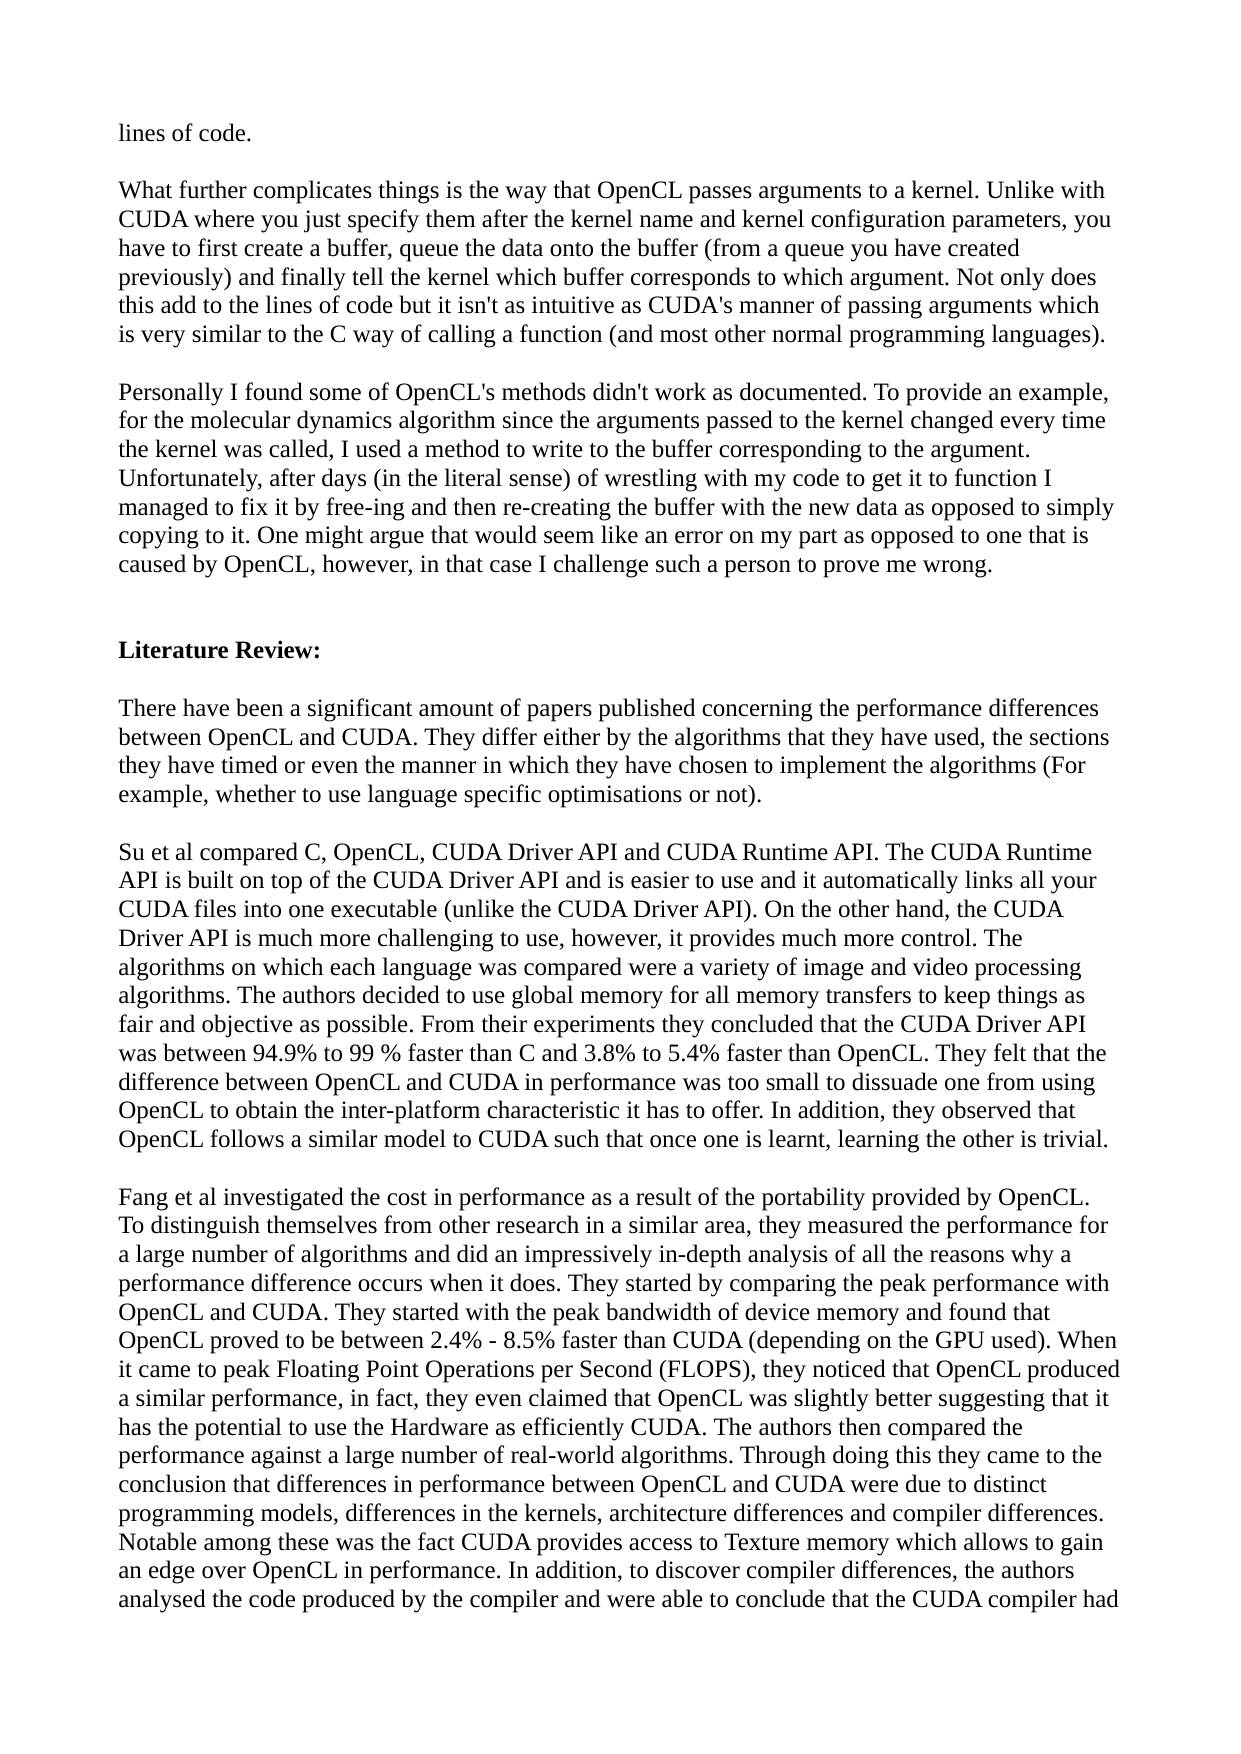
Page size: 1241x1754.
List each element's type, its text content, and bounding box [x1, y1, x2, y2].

text Fang et al investigated the cost in performance as a result of the portability provided by OpenCL. To distinguish themselves from other research in a similar area, they measured the performance for a large number of algorithms and did an impressively in-depth analysis of all the reasons why a performance difference occurs when it does. They started by comparing the peak performance with OpenCL and CUDA. They started with the peak bandwidth of device memory and found that OpenCL proved to be between 2.4% - 8.5% faster than CUDA (depending on the GPU used). When it came to peak Floating Point Operations per Second (FLOPS), they noticed that OpenCL produced a similar performance, in fact, they even claimed that OpenCL was slightly better suggesting that it has the potential to use the Hardware as efficiently CUDA. The authors then compared the performance against a large number of real-world algorithms. Through doing this they came to the conclusion that differences in performance between OpenCL and CUDA were due to distinct programming models, differences in the kernels, architecture differences and compiler differences. Notable among these was the fact CUDA provides access to Texture memory which allows to gain an edge over OpenCL in performance. In addition, to discover compiler differences, the authors analysed the code produced by the compiler and were able to conclude that the CUDA compiler had [118, 1182, 1122, 1613]
text There have been a significant amount of papers published concerning the performance differences between OpenCL and CUDA. They differ either by the algorithms that they have used, the sections they have timed or even the manner in which they have chosen to implement the algorithms (For example, whether to use language specific optimisations or not). [118, 693, 1122, 808]
text Personally I found some of OpenCL's methods didn't work as documented. To provide an example, for the molecular dynamics algorithm since the arguments passed to the kernel changed every time the kernel was called, I used a method to write to the buffer corresponding to the argument. Unfortunately, after days (in the literal sense) of wrestling with my code to get it to function I managed to fix it by free-ing and then re-creating the buffer with the new data as opposed to simply copying to it. One might argue that would seem like an error on my part as opposed to one that is caused by OpenCL, however, in that case I challenge such a person to prove me wrong. [118, 377, 1122, 578]
text What further complicates things is the way that OpenCL passes arguments to a kernel. Unlike with CUDA where you just specify them after the kernel name and kernel configuration parameters, you have to first create a buffer, queue the data onto the buffer (from a queue you have created previously) and finally tell the kernel which buffer corresponds to which argument. Not only does this add to the lines of code but it isn't as intuitive as CUDA's manner of passing arguments which is very similar to the C way of calling a function (and most other normal programming languages). [118, 176, 1122, 348]
text Su et al compared C, OpenCL, CUDA Driver API and CUDA Runtime API. The CUDA Runtime API is built on top of the CUDA Driver API and is easier to use and it automatically links all your CUDA files into one executable (unlike the CUDA Driver API). On the other hand, the CUDA Driver API is much more challenging to use, however, it provides much more control. The algorithms on which each language was compared were a variety of image and video processing algorithms. The authors decided to use global memory for all memory transfers to keep things as fair and objective as possible. From their experiments they concluded that the CUDA Driver API was between 94.9% to 99 % faster than C and 3.8% to 5.4% faster than OpenCL. They felt that the difference between OpenCL and CUDA in performance was too small to dissuade one from using OpenCL to obtain the inter-platform characteristic it has to offer. In addition, they observed that OpenCL follows a similar model to CUDA such that once one is learnt, learning the other is trivial. [118, 837, 1122, 1153]
text lines of code. [118, 118, 1122, 147]
text Literature Review: [118, 636, 1122, 664]
